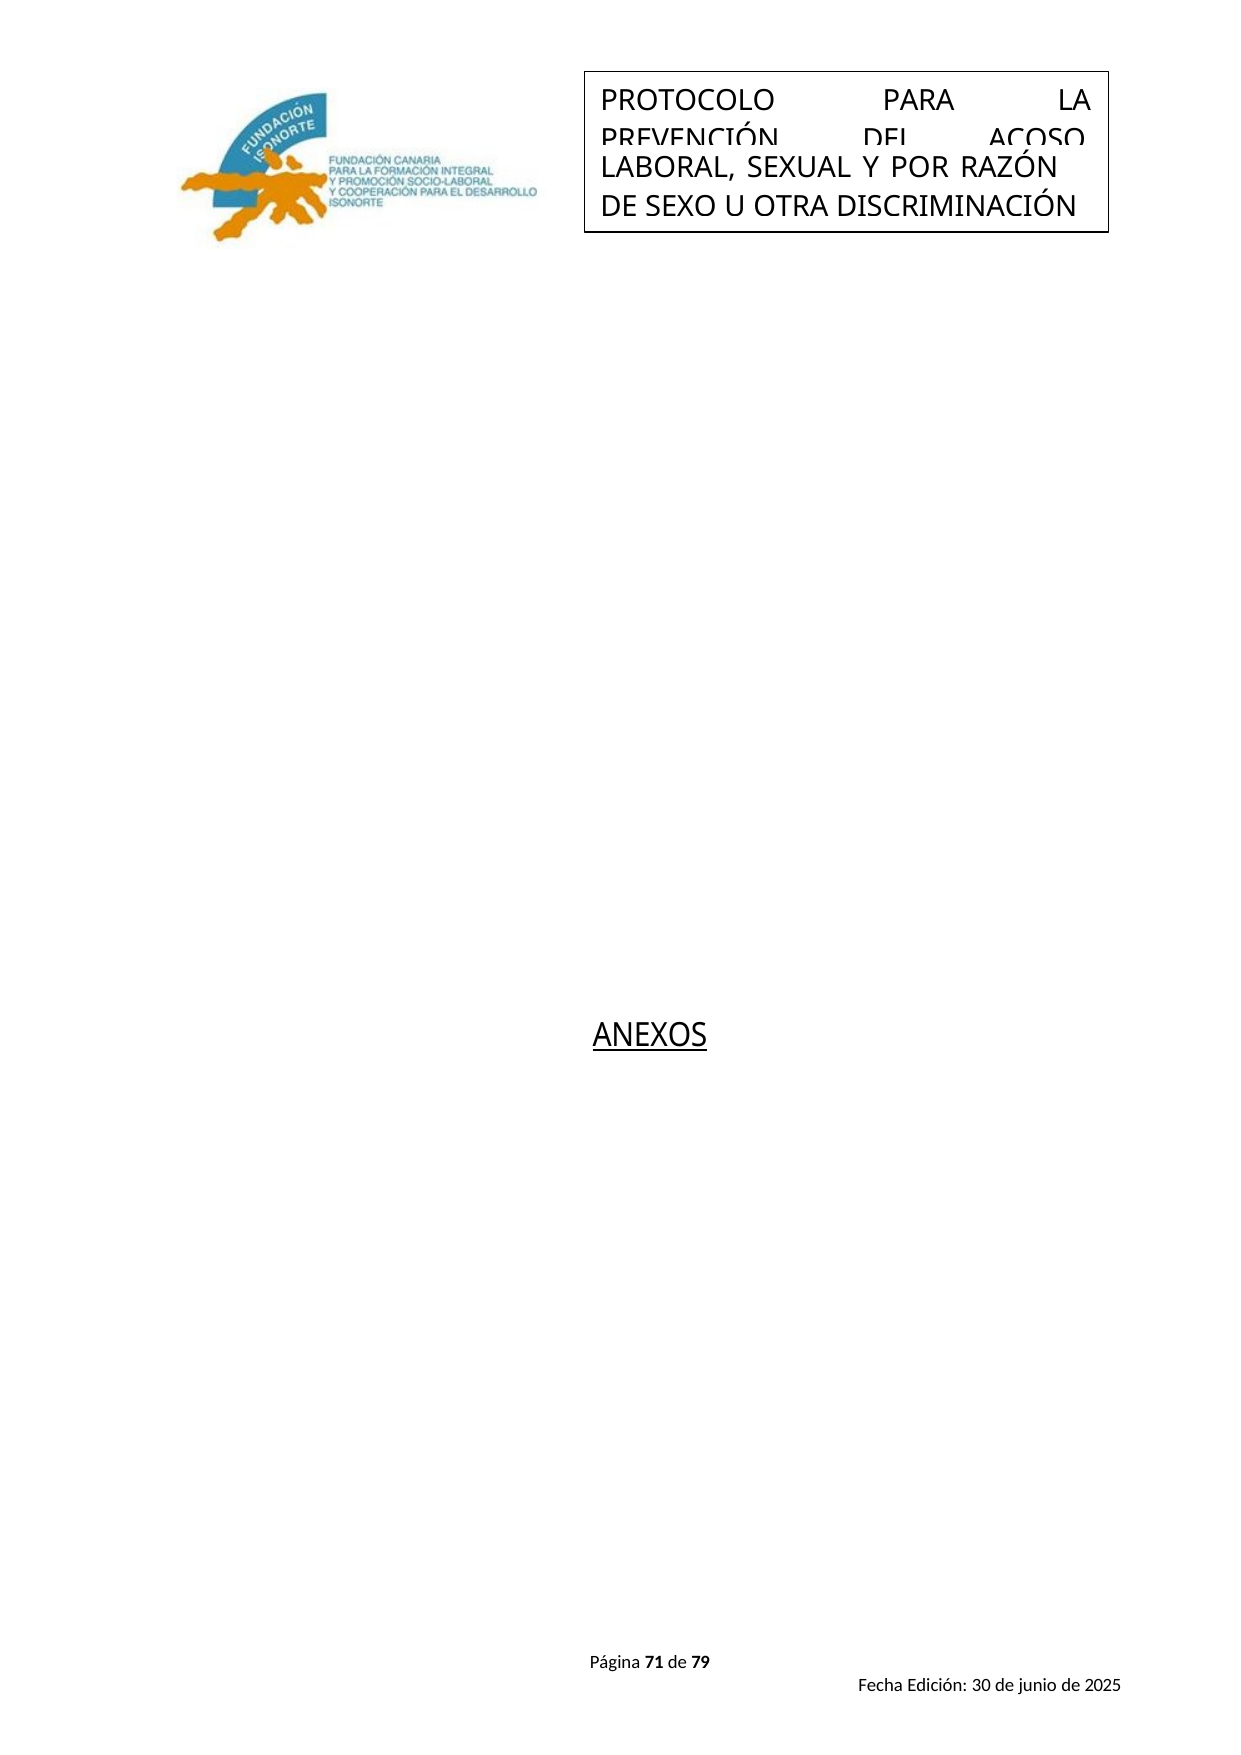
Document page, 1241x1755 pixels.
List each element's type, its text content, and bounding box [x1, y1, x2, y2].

subtitle ANEXOS [449, 1011, 851, 1056]
